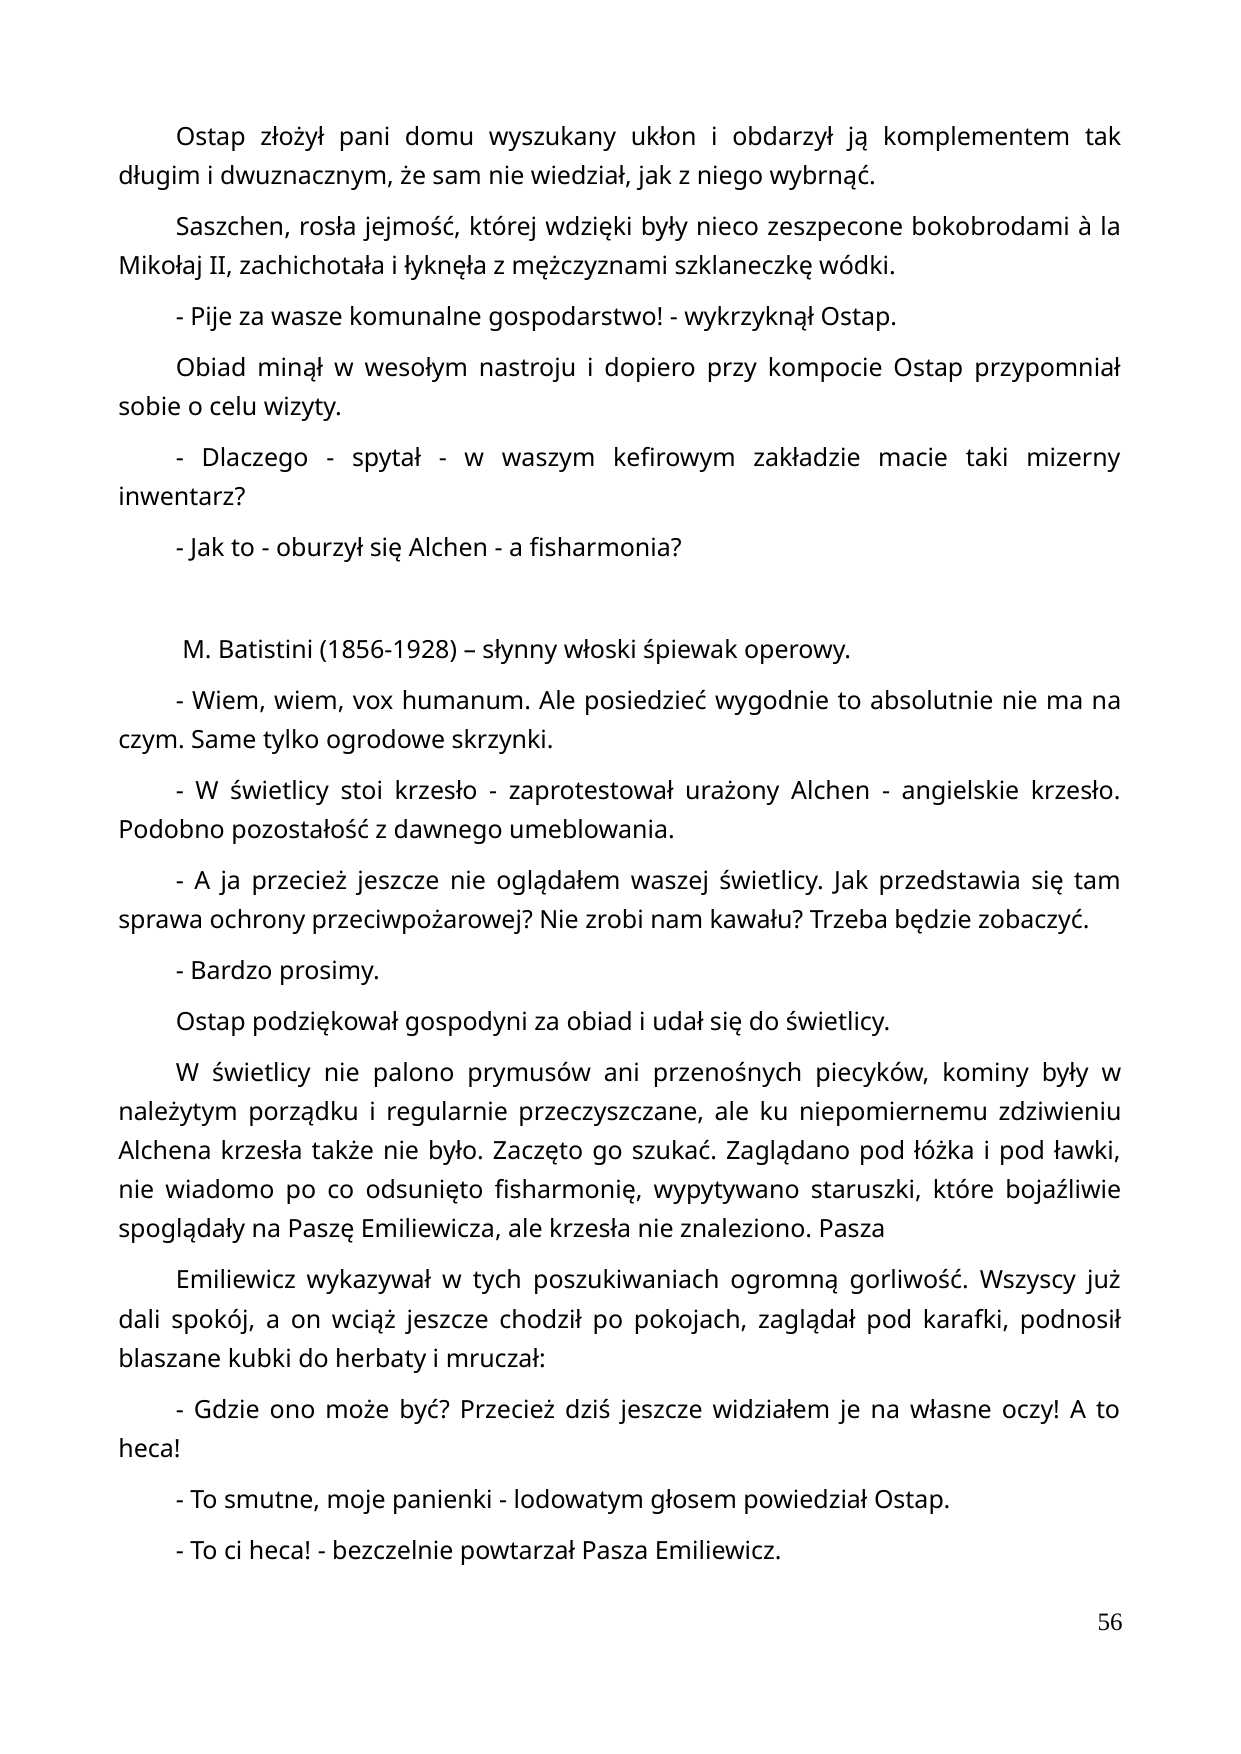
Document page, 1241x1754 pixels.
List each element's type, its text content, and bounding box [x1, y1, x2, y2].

text - To smutne, moje panienki - lodowatym głosem powiedział Ostap. [118, 1481, 1122, 1516]
text - W świetlicy stoi krzesło - zaprotestował urażony Alchen - angielskie krzesło. Podobno pozostałość z dawnego umeblowania. [118, 772, 1122, 846]
text - Dlaczego - spytał - w waszym kefirowym zakładzie macie taki mizerny inwentarz? [118, 439, 1122, 513]
text - To ci heca! - bezczelnie powtarzał Pasza Emiliewicz. [118, 1532, 1122, 1566]
text Ostap podziękował gospodyni za obiad i udał się do świetlicy. [118, 1003, 1122, 1038]
text - Gdzie ono może być? Przecież dziś jeszcze widziałem je na własne oczy! A to heca! [118, 1391, 1122, 1464]
text Obiad minął w wesołym nastroju i dopiero przy kompocie Ostap przypomniał sobie o celu wizyty. [118, 349, 1122, 422]
text - Jak to - oburzył się Alchen - a fisharmonia? [118, 529, 1122, 563]
text Emiliewicz wykazywał w tych poszukiwaniach ogromną gorliwość. Wszyscy już dali spokój, a on wciąż jeszcze chodził po pokojach, zaglądał pod karafki, podnosił blaszane kubki do herbaty i mruczał: [118, 1262, 1122, 1374]
text W świetlicy nie palono prymusów ani przenośnych piecyków, kominy były w należytym porządku i regularnie przeczyszczane, ale ku niepomiernemu zdziwieniu Alchena krzesła także nie było. Zaczęto go szukać. Zaglądano pod łóżka i pod ławki, nie wiadomo po co odsunięto fisharmonię, wypytywano staruszki, które bojaźliwie spoglądały na Paszę Emiliewicza, ale krzesła nie znaleziono. Pasza [118, 1054, 1122, 1245]
text - Bardzo prosimy. [118, 953, 1122, 987]
text Ostap złożył pani domu wyszukany ukłon i obdarzył ją komplementem tak długim i dwuznacznym, że sam nie wiedział, jak z niego wybrnąć. [118, 118, 1122, 191]
text - Wiem, wiem, vox humanum. Ale posiedzieć wygodnie to absolutnie nie ma na czym. Same tylko ogrodowe skrzynki. [118, 682, 1122, 756]
text - Pije za wasze komunalne gospodarstwo! - wykrzyknął Ostap. [118, 298, 1122, 332]
text - A ja przecież jeszcze nie oglądałem waszej świetlicy. Jak przedstawia się tam sprawa ochrony przeciwpożarowej? Nie zrobi nam kawału? Trzeba będzie zobaczyć. [118, 862, 1122, 936]
text Saszchen, rosła jejmość, której wdzięki były nieco zeszpecone bokobrodami à la Mikołaj II, zachichotała i łyknęła z mężczyznami szklaneczkę wódki. [118, 208, 1122, 281]
text M. Batistini (1856-1928) – słynny włoski śpiewak operowy. [118, 631, 1122, 665]
